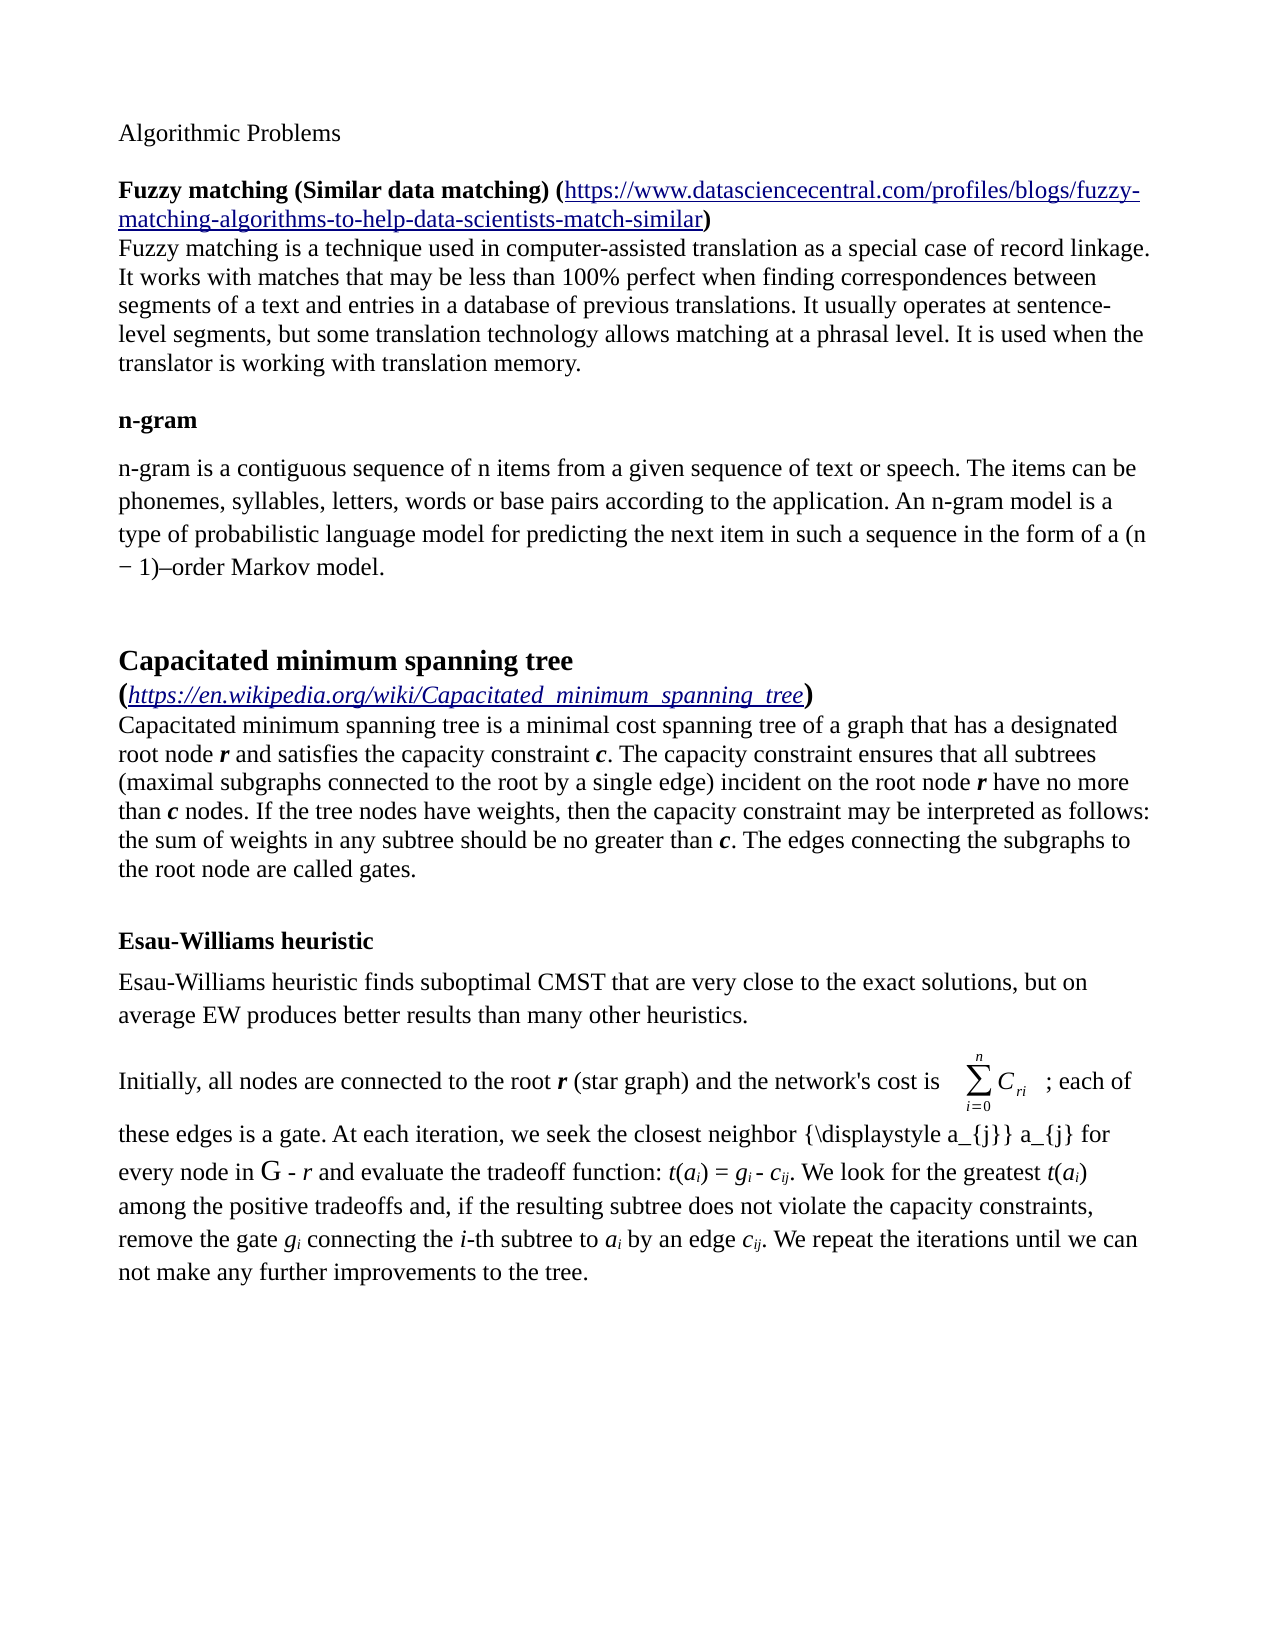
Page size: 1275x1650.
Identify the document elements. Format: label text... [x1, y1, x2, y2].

text Capacitated minimum spanning tree is a minimal cost spanning tree of a graph that has a designated root node r and satisfies the capacity constraint c. The capacity constraint ensures that all subtrees (maximal subgraphs connected to the root by a single edge) incident on the root node r have no more than c nodes. If the tree nodes have weights, then the capacity constraint may be interpreted as follows: the sum of weights in any subtree should be no greater than c. The edges connecting the subgraphs to the root node are called gates. [118, 710, 1157, 882]
text Initially, all nodes are connected to the root r (star graph) and the network's cost is ; each of these edges is a gate. At each iteration, we seek the closest neighbor {\displaystyle a_{j}} a_{j} for every node in G - r and evaluate the tradeoff function: t(ai) = gi - cij. We look for the greatest t(ai) among the positive tradeoffs and, if the resulting subtree does not violate the capacity constraints, remove the gate gi connecting the i-th subtree to ai by an edge cij. We repeat the iterations until we can not make any further improvements to the tree. [118, 1048, 1157, 1286]
text Fuzzy matching is a technique used in computer-assisted translation as a special case of record linkage. It works with matches that may be less than 100% perfect when finding correspondences between segments of a text and entries in a database of previous translations. It usually operates at sentence-level segments, but some translation technology allows matching at a phrasal level. It is used when the translator is working with translation memory. [118, 233, 1157, 377]
text Fuzzy matching (Similar data matching) (https://www.datasciencecentral.com/profiles/blogs/fuzzy-matching-algorithms-to-help-data-scientists-match-similar) [118, 176, 1157, 233]
subtitle Esau-Williams heuristic [118, 926, 1157, 954]
text n-gram is a contiguous sequence of n items from a given sequence of text or speech. The items can be phonemes, syllables, letters, words or base pairs according to the application. An n-gram model is a type of probabilistic language model for predicting the next item in such a sequence in the form of a (n − 1)–order Markov model. [118, 453, 1157, 581]
text Algorithmic Problems [118, 118, 1157, 147]
text n-gram [118, 406, 1157, 434]
text Capacitated minimum spanning tree (https://en.wikipedia.org/wiki/Capacitated_minimum_spanning_tree) [118, 643, 1157, 710]
text Esau-Williams heuristic finds suboptimal CMST that are very close to the exact solutions, but on average EW produces better results than many other heuristics. [118, 967, 1157, 1029]
